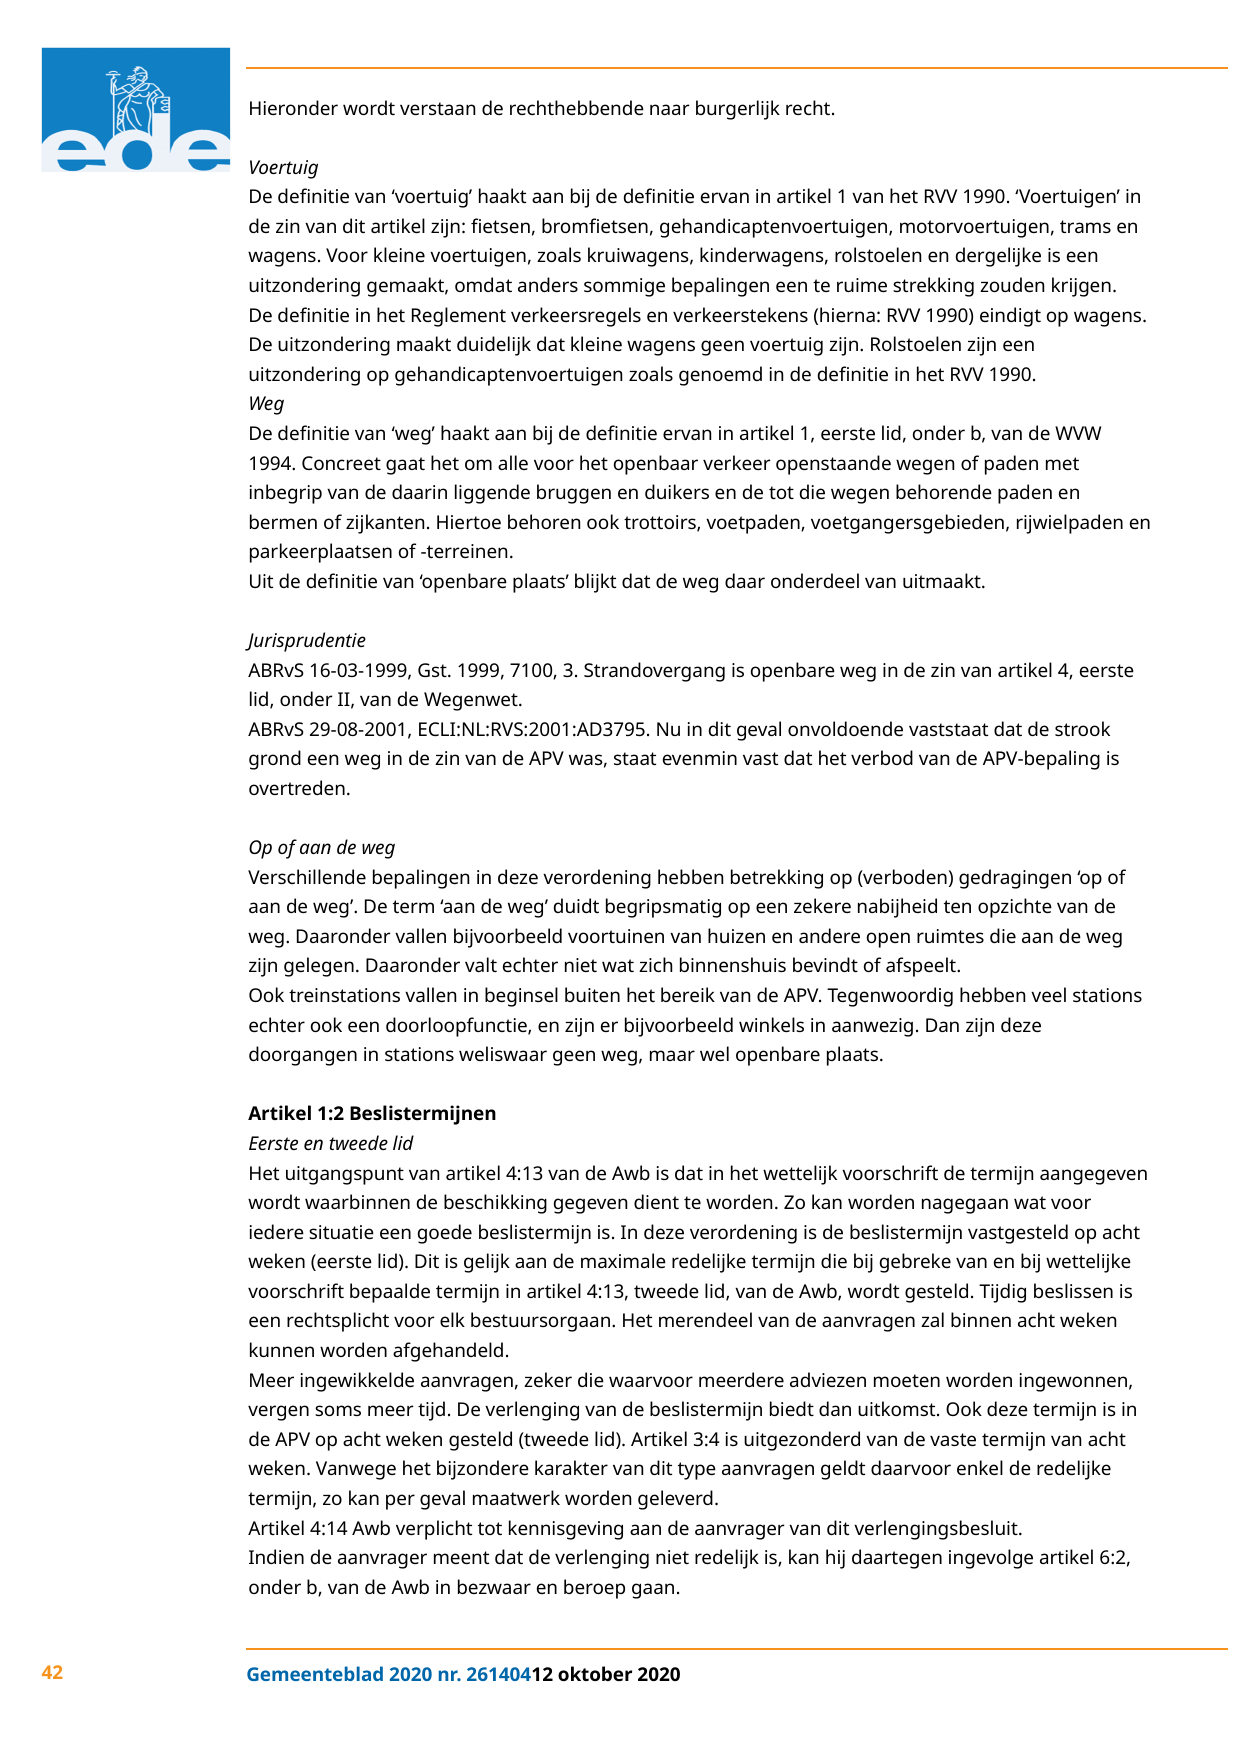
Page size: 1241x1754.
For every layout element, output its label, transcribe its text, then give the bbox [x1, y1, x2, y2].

text De definitie van ‘weg’ haakt aan bij de definitie ervan in artikel 1, eerste lid, onder b, van de WVW 1994. Concreet gaat het om alle voor het openbaar verkeer openstaande wegen of paden met inbegrip van de daarin liggende bruggen en duikers en de tot die wegen behorende paden en bermen of zijkanten. Hiertoe behoren ook trottoirs, voetpaden, voetgangersgebieden, rijwielpaden en parkeerplaatsen of -terreinen. [248, 420, 1152, 564]
text Indien de aanvrager meent dat de verlenging niet redelijk is, kan hij daartegen ingevolge artikel 6:2, onder b, van de Awb in bezwaar en beroep gaan. [248, 1544, 1152, 1600]
text De definitie van ‘voertuig’ haakt aan bij de definitie ervan in artikel 1 van het RVV 1990. ‘Voertuigen’ in de zin van dit artikel zijn: fietsen, bromfietsen, gehandicaptenvoertuigen, motorvoertuigen, trams en wagens. Voor kleine voertuigen, zoals kruiwagens, kinderwagens, rolstoelen en dergelijke is een uitzondering gemaakt, omdat anders sommige bepalingen een te ruime strekking zouden krijgen. [248, 183, 1152, 298]
text Hieronder wordt verstaan de rechthebbende naar burgerlijk recht. [248, 95, 1152, 121]
text Jurisprudentie [248, 627, 1152, 653]
text De definitie in het Reglement verkeersregels en verkeerstekens (hierna: RVV 1990) eindigt op wagens. De uitzondering maakt duidelijk dat kleine wagens geen voertuig zijn. Rolstoelen zijn een uitzondering op gehandicaptenvoertuigen zoals genoemd in de definitie in het RVV 1990. [248, 302, 1152, 387]
text Het uitgangspunt van artikel 4:13 van de Awb is dat in het wettelijk voorschrift de termijn aangegeven wordt waarbinnen de beschikking gegeven dient te worden. Zo kan worden nagegaan wat voor iedere situatie een goede beslistermijn is. In deze verordening is de beslistermijn vastgesteld op acht weken (eerste lid). Dit is gelijk aan de maximale redelijke termijn die bij gebreke van en bij wettelijke voorschrift bepaalde termijn in artikel 4:13, tweede lid, van de Awb, wordt gesteld. Tijdig beslissen is een rechtsplicht voor elk bestuursorgaan. Het merendeel van de aanvragen zal binnen acht weken kunnen worden afgehandeld. [248, 1160, 1152, 1363]
picture [41, 47, 231, 172]
text Artikel 4:14 Awb verplicht tot kennisgeving aan de aanvrager van dit verlengingsbesluit. [248, 1515, 1152, 1541]
text Voertuig [248, 154, 1152, 180]
text ABRvS 29-08-2001, ECLI:NL:RVS:2001:AD3795. Nu in dit geval onvoldoende vaststaat dat de strook grond een weg in de zin van de APV was, staat evenmin vast dat het verbod van de APV-bepaling is overtreden. [248, 716, 1152, 801]
text Eerste en tweede lid [248, 1130, 1152, 1156]
text Ook treinstations vallen in beginsel buiten het bereik van de APV. Tegenwoordig hebben veel stations echter ook een doorloopfunctie, en zijn er bijvoorbeeld winkels in aanwezig. Dan zijn deze doorgangen in stations weliswaar geen weg, maar wel openbare plaats. [248, 982, 1152, 1067]
text Meer ingewikkelde aanvragen, zeker die waarvoor meerdere adviezen moeten worden ingewonnen, vergen soms meer tijd. De verlenging van de beslistermijn biedt dan uitkomst. Ook deze termijn is in de APV op acht weken gesteld (tweede lid). Artikel 3:4 is uitgezonderd van de vaste termijn van acht weken. Vanwege het bijzondere karakter van dit type aanvragen geldt daarvoor enkel de redelijke termijn, zo kan per geval maatwerk worden geleverd. [248, 1367, 1152, 1511]
text ABRvS 16-03-1999, Gst. 1999, 7100, 3. Strandovergang is openbare weg in de zin van artikel 4, eerste lid, onder II, van de Wegenwet. [248, 657, 1152, 712]
text Uit de definitie van ‘openbare plaats’ blijkt dat de weg daar onderdeel van uitmaakt. [248, 568, 1152, 594]
text Op of aan de weg [248, 834, 1152, 860]
text Verschillende bepalingen in deze verordening hebben betrekking op (verboden) gedragingen ‘op of aan de weg’. De term ‘aan de weg’ duidt begripsmatig op een zekere nabijheid ten opzichte van de weg. Daaronder vallen bijvoorbeeld voortuinen van huizen en andere open ruimtes die aan de weg zijn gelegen. Daaronder valt echter niet wat zich binnenshuis bevindt of afspeelt. [248, 864, 1152, 978]
text Artikel 1:2 Beslistermijnen [248, 1101, 1152, 1126]
text Weg [248, 391, 1152, 416]
